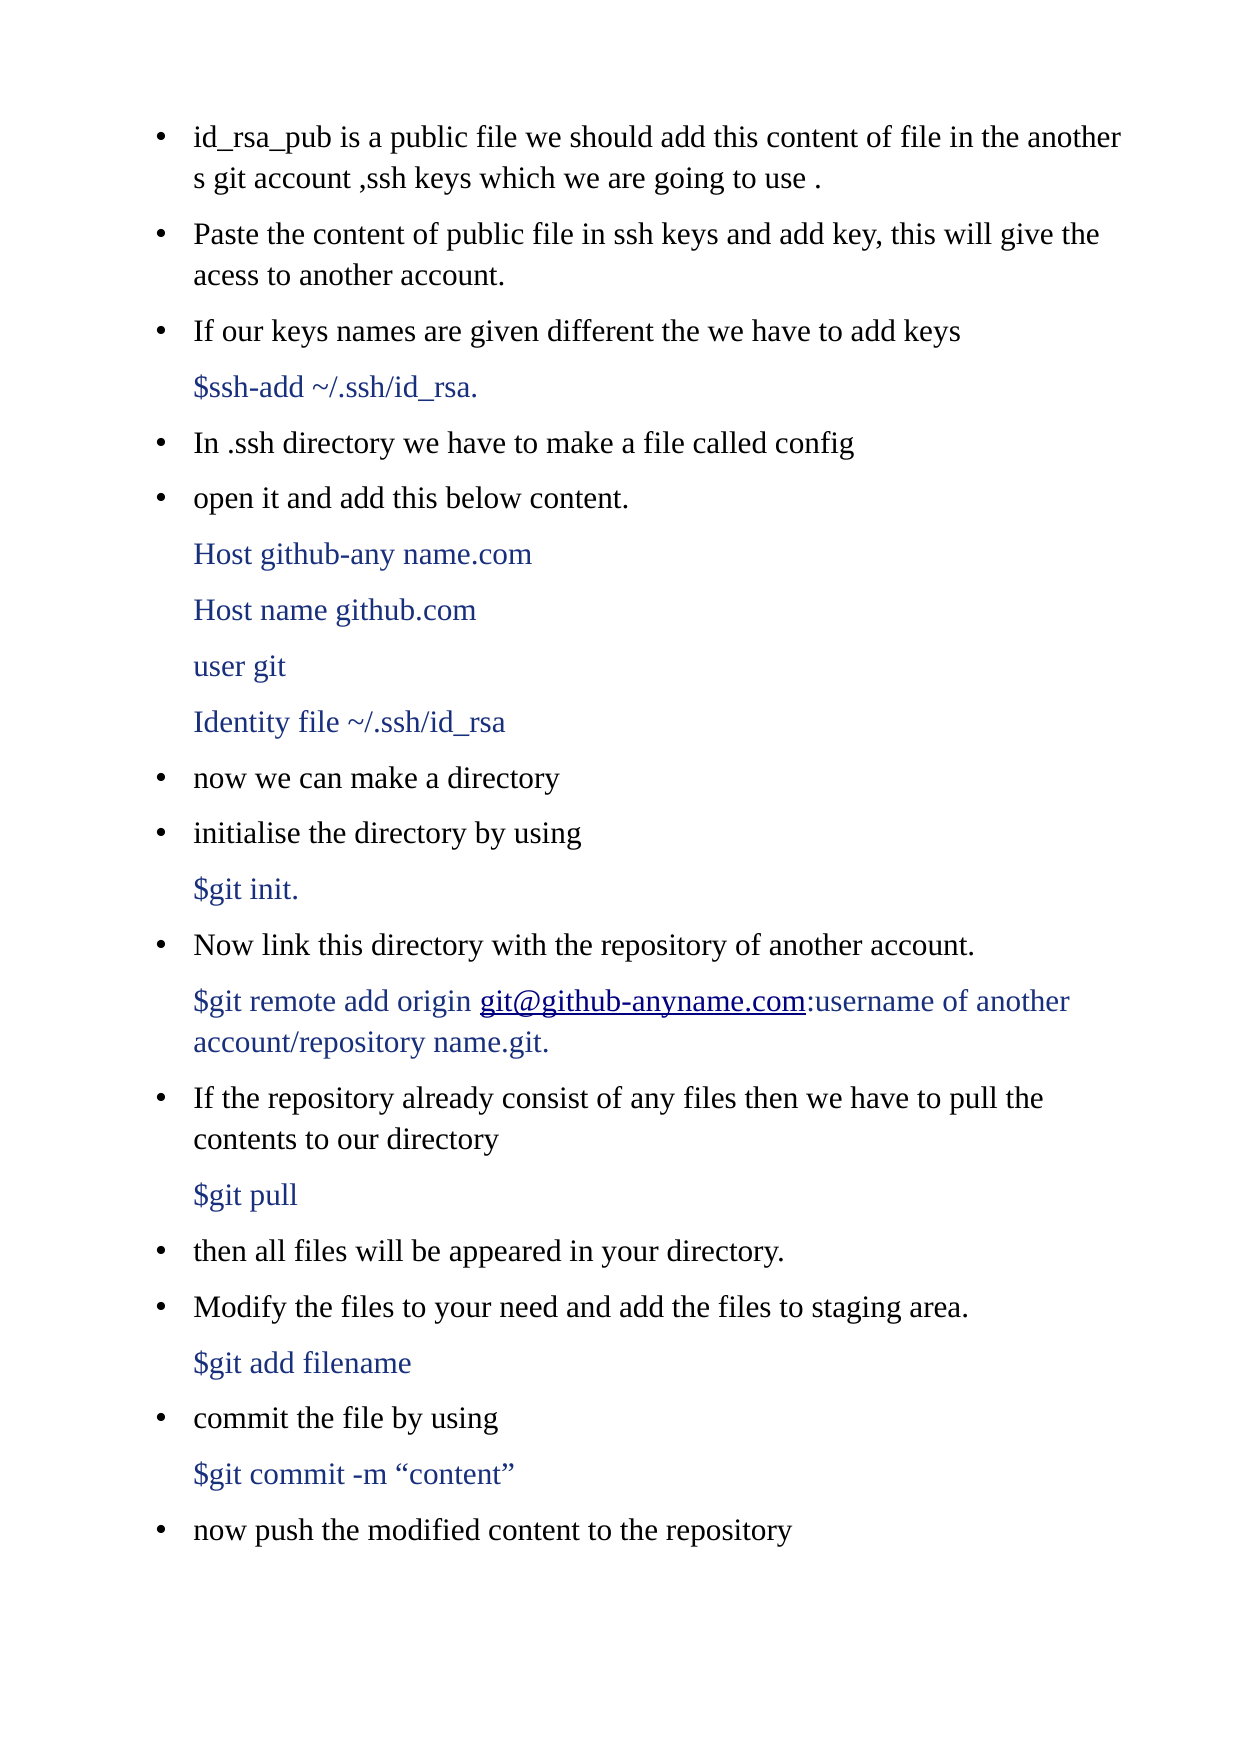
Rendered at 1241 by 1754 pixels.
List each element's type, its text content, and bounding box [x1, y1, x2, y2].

list open it and add this below content. [156, 480, 1122, 516]
list then all files will be appeared in your directory. [156, 1232, 1122, 1268]
list Identity file ~/.ssh/id_rsa [156, 703, 1122, 739]
list Host github-any name.com [156, 536, 1122, 572]
list $git remote add origin git@github-anyname.com:username of another account/repository name.git. [156, 982, 1122, 1059]
list id_rsa_pub is a public file we should add this content of file in the another s git account ,ssh keys which we are going to use . [156, 118, 1122, 195]
list Paste the content of public file in ssh keys and add key, this will give the acess to another account. [156, 215, 1122, 292]
list now we can make a directory [156, 759, 1122, 795]
list Now link this directory with the repository of another account. [156, 926, 1122, 962]
list $git init. [156, 871, 1122, 907]
list If the repository already consist of any files then we have to pull the contents to our directory [156, 1079, 1122, 1157]
list $git commit -m “content” [156, 1456, 1122, 1492]
list now push the modified content to the repository [156, 1511, 1122, 1547]
list user git [156, 647, 1122, 683]
list If our keys names are given different the we have to add keys [156, 312, 1122, 348]
list Host name github.com [156, 591, 1122, 627]
list In .ssh directory we have to make a file called config [156, 424, 1122, 460]
list $ssh-add ~/.ssh/id_rsa. [156, 368, 1122, 404]
list commit the file by using [156, 1400, 1122, 1436]
list Modify the files to your need and add the files to staging area. [156, 1288, 1122, 1324]
list $git pull [156, 1176, 1122, 1212]
list $git add filename [156, 1344, 1122, 1380]
list initialise the directory by using [156, 815, 1122, 851]
